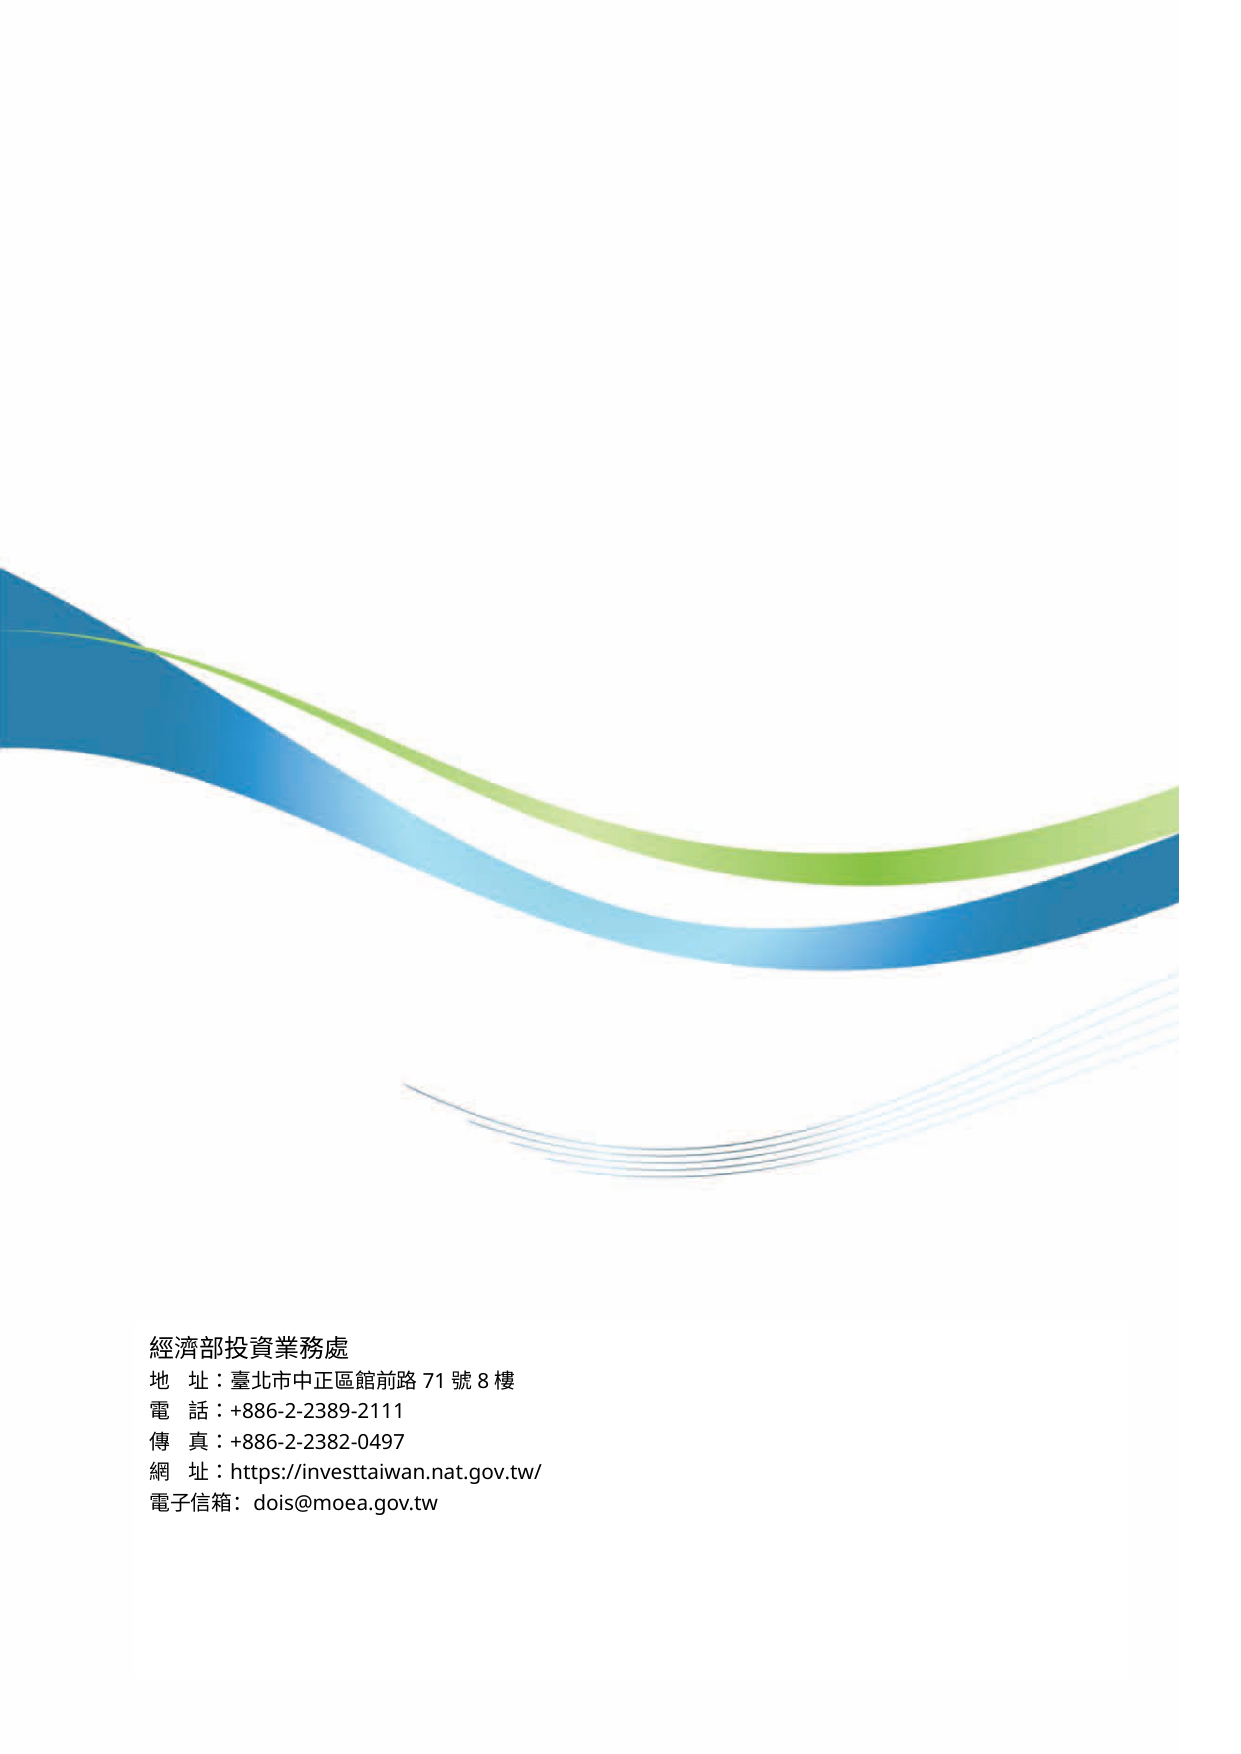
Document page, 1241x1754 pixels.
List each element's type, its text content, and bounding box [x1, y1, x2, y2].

text 經濟部投資業務處 [149, 1328, 1114, 1364]
text 地 址：臺北市中正區館前路 71 號 8 樓 [149, 1364, 1114, 1395]
text 網 址：https://investtaiwan.nat.gov.tw/ [149, 1455, 1114, 1486]
text 電子信箱：dois@moea.gov.tw [149, 1486, 1114, 1516]
text 電 話：+886-2-2389-2111 [149, 1395, 1114, 1425]
text 傳 真：+886-2-2382-0497 [149, 1425, 1114, 1455]
picture [0, 0, 1179, 1754]
